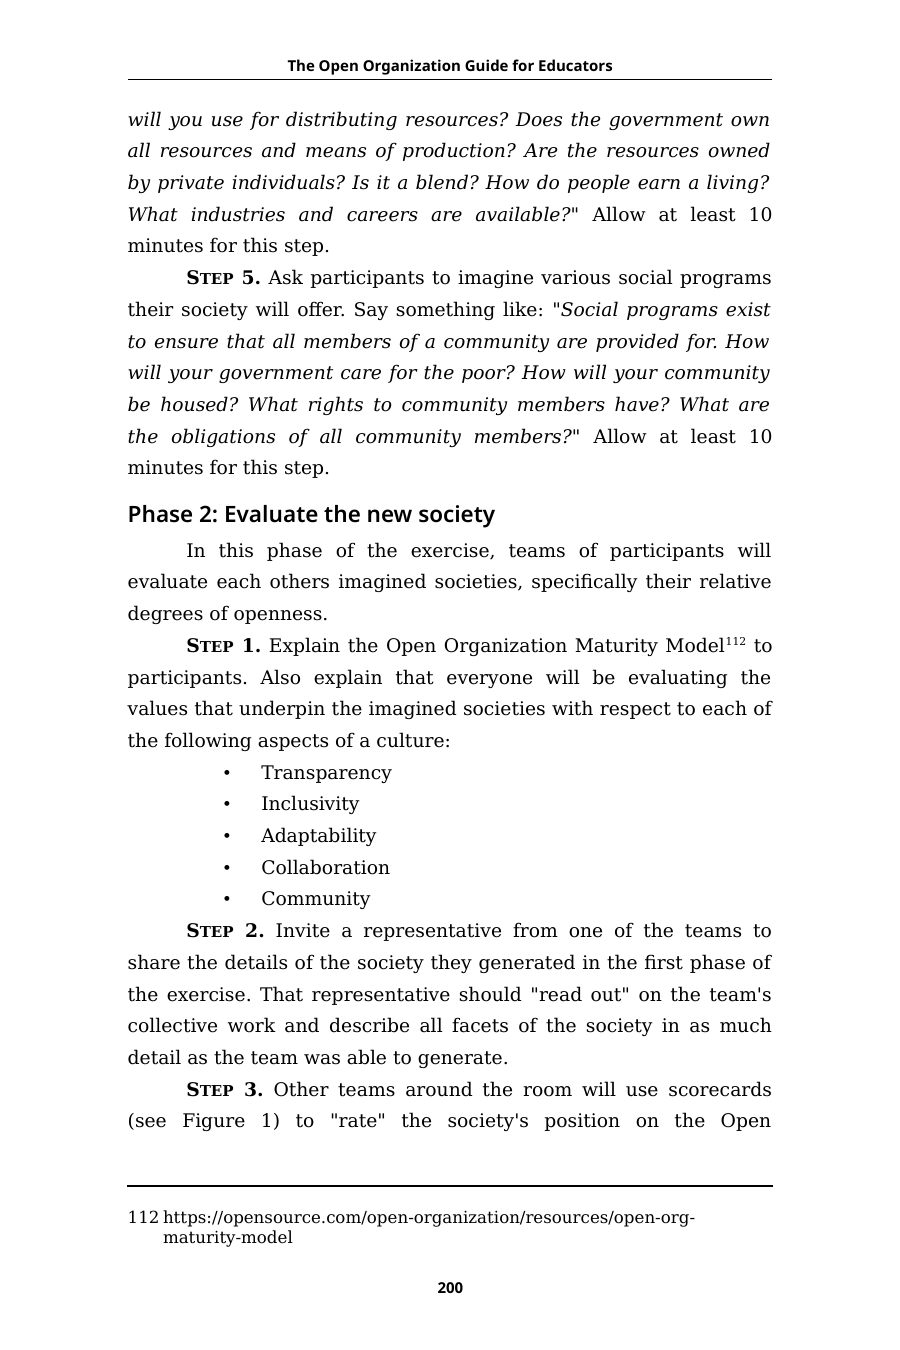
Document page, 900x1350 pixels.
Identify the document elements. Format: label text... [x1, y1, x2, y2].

text https://opensource.com/open-organization/resources/open-org-maturity-model [127, 1208, 772, 1247]
subtitle Phase 2: Evaluate the new society [127, 501, 772, 527]
text Step 5. Ask participants to imagine various social programs their society will offer. Say something like: "Social programs exist to ensure that all members of a community are provided for. How will your government care for the poor? How will your community be housed? What rights to community members have? What are the obligations of all community members?" Allow at least 10 minutes for this step. [127, 267, 772, 479]
list Community [223, 888, 772, 910]
text Step 3. Other teams around the room will use scorecards (see Figure 1) to "rate" the society's position on the Open [127, 1079, 772, 1132]
text Step 1. Explain the Open Organization Maturity Model to participants. Also explain that everyone will be evaluating the values that underpin the imagined societies with respect to each of the following aspects of a culture: [127, 635, 772, 752]
list Adaptability [223, 825, 772, 847]
text In this phase of the exercise, teams of participants will evaluate each others imagined societies, specifically their relative degrees of openness. [127, 540, 772, 625]
list Collaboration [223, 857, 772, 879]
text Step 2. Invite a representative from one of the teams to share the details of the society they generated in the first phase of the exercise. That representative should "read out" on the team's collective work and describe all facets of the society in as much detail as the team was able to generate. [127, 920, 772, 1069]
list Transparency [223, 762, 772, 784]
list Inclusivity [223, 793, 772, 815]
text will you use for distributing resources? Does the government own all resources and means of production? Are the resources owned by private individuals? Is it a blend? How do people earn a living? What industries and careers are available?" Allow at least 10 minutes for this step. [127, 109, 772, 257]
